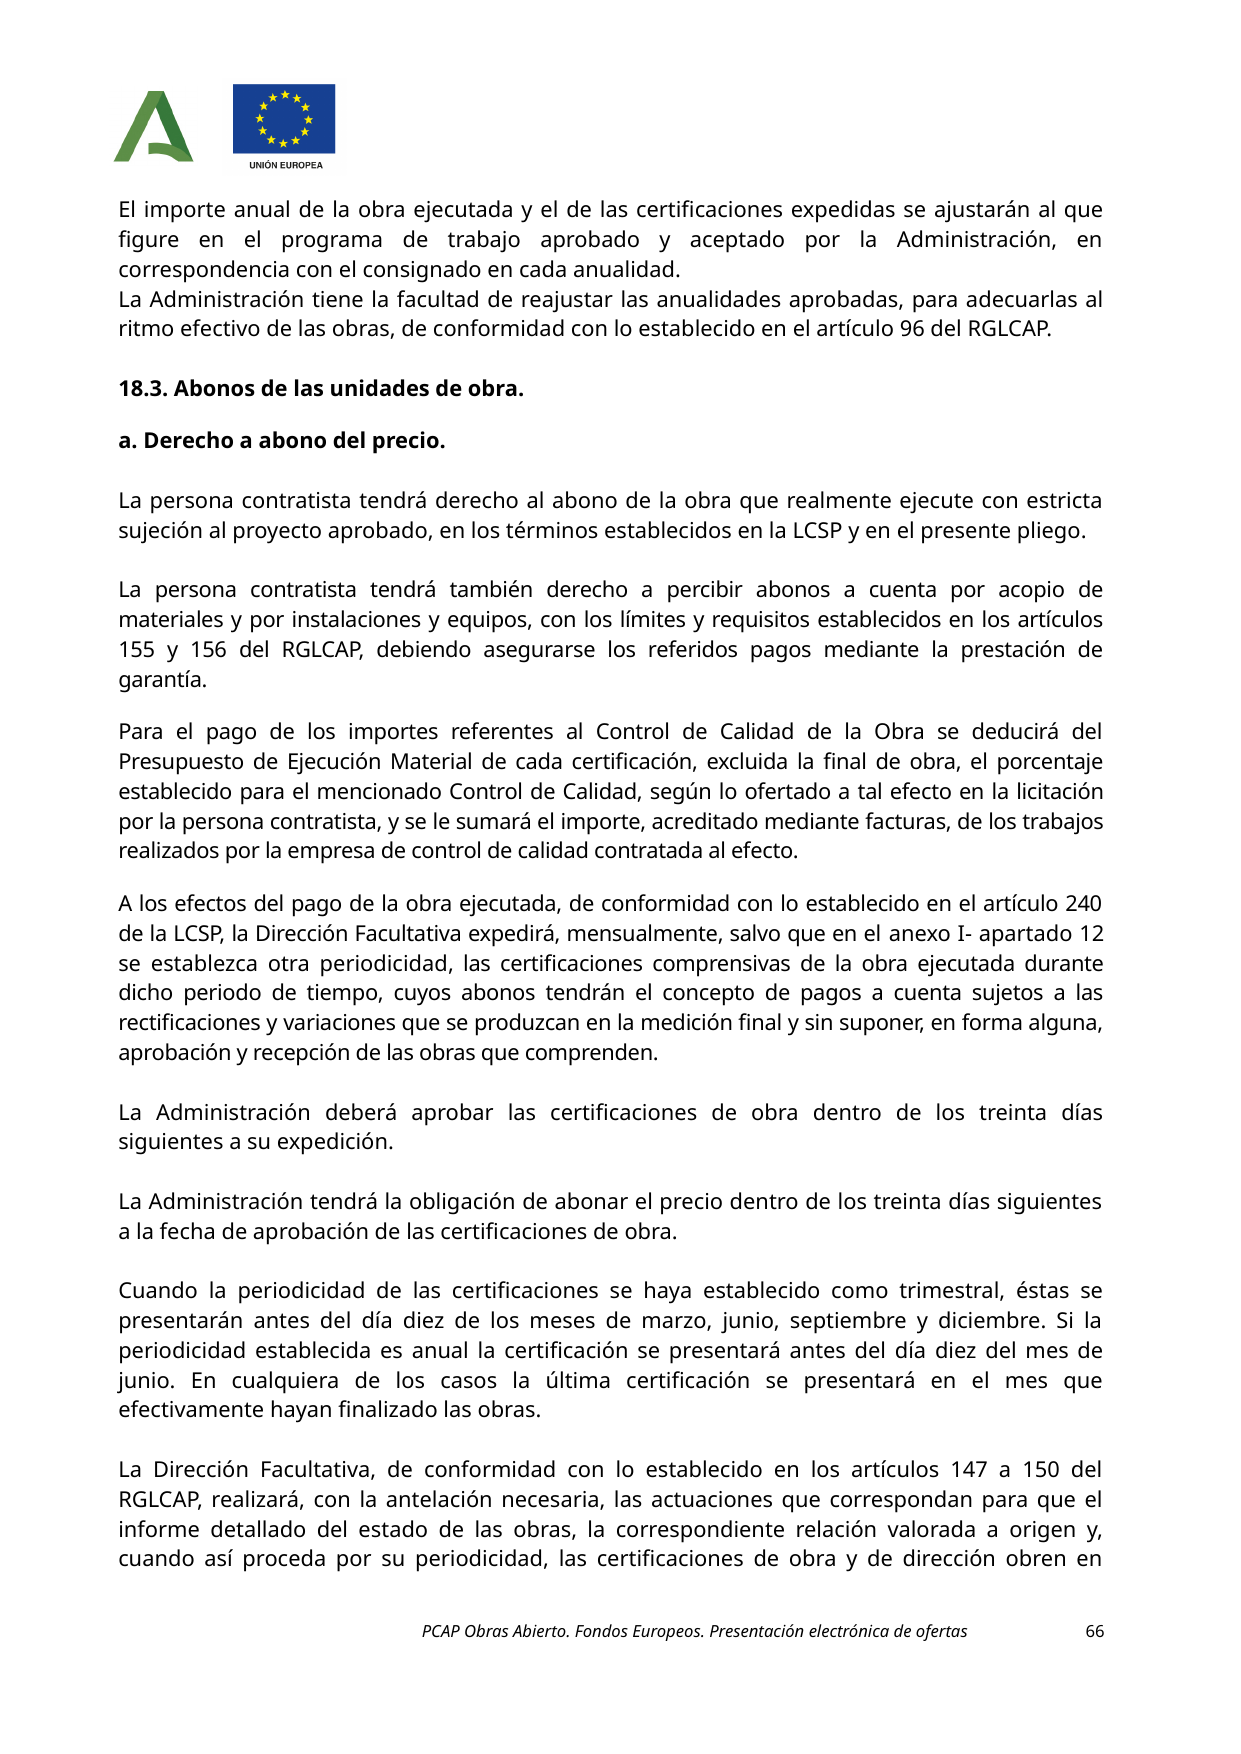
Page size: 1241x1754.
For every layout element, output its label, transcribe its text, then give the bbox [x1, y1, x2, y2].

text 18.3. Abonos de las unidades de obra. [118, 373, 1104, 403]
picture [221, 78, 347, 176]
text La Administración tiene la facultad de reajustar las anualidades aprobadas, para adecuarlas al ritmo efectivo de las obras, de conformidad con lo establecido en el artículo 96 del RGLCAP. [118, 284, 1104, 343]
text La Administración deberá aprobar las certificaciones de obra dentro de los treinta días siguientes a su expedición. [118, 1097, 1104, 1156]
text La Dirección Facultativa, de conformidad con lo establecido en los artículos 147 a 150 del RGLCAP, realizará, con la antelación necesaria, las actuaciones que correspondan para que el informe detallado del estado de las obras, la correspondiente relación valorada a origen y, cuando así proceda por su periodicidad, las certificaciones de obra y de dirección obren en [118, 1454, 1104, 1573]
text La persona contratista tendrá también derecho a percibir abonos a cuenta por acopio de materiales y por instalaciones y equipos, con los límites y requisitos establecidos en los artículos 155 y 156 del RGLCAP, debiendo asegurarse los referidos pagos mediante la prestación de garantía. [118, 574, 1104, 694]
text La persona contratista tendrá derecho al abono de la obra que realmente ejecute con estricta sujeción al proyecto aprobado, en los términos establecidos en la LCSP y en el presente pliego. [118, 485, 1104, 545]
text A los efectos del pago de la obra ejecutada, de conformidad con lo establecido en el artículo 240 de la LCSP, la Dirección Facultativa expedirá, mensualmente, salvo que en el anexo I- apartado 12 se establezca otra periodicidad, las certificaciones comprensivas de la obra ejecutada durante dicho periodo de tiempo, cuyos abonos tendrán el concepto de pagos a cuenta sujetos a las rectificaciones y variaciones que se produzcan en la medición final y sin suponer, en forma alguna, aprobación y recepción de las obras que comprenden. [118, 888, 1104, 1067]
text a. Derecho a abono del precio. [118, 426, 1104, 455]
text Para el pago de los importes referentes al Control de Calidad de la Obra se deducirá del Presupuesto de Ejecución Material de cada certificación, excluida la final de obra, el porcentaje establecido para el mencionado Control de Calidad, según lo ofertado a tal efecto en la licitación por la persona contratista, y se le sumará el importe, acreditado mediante facturas, de los trabajos realizados por la empresa de control de calidad contratada al efecto. [118, 716, 1104, 865]
text El importe anual de la obra ejecutada y el de las certificaciones expedidas se ajustarán al que figure en el programa de trabajo aprobado y aceptado por la Administración, en correspondencia con el consignado en cada anualidad. [118, 194, 1104, 284]
text Cuando la periodicidad de las certificaciones se haya establecido como trimestral, éstas se presentarán antes del día diez de los meses de marzo, junio, septiembre y diciembre. Si la periodicidad establecida es anual la certificación se presentará antes del día diez del mes de junio. En cualquiera de los casos la última certificación se presentará en el mes que efectivamente hayan finalizado las obras. [118, 1275, 1104, 1424]
picture [109, 86, 198, 166]
text La Administración tendrá la obligación de abonar el precio dentro de los treinta días siguientes a la fecha de aprobación de las certificaciones de obra. [118, 1186, 1104, 1246]
